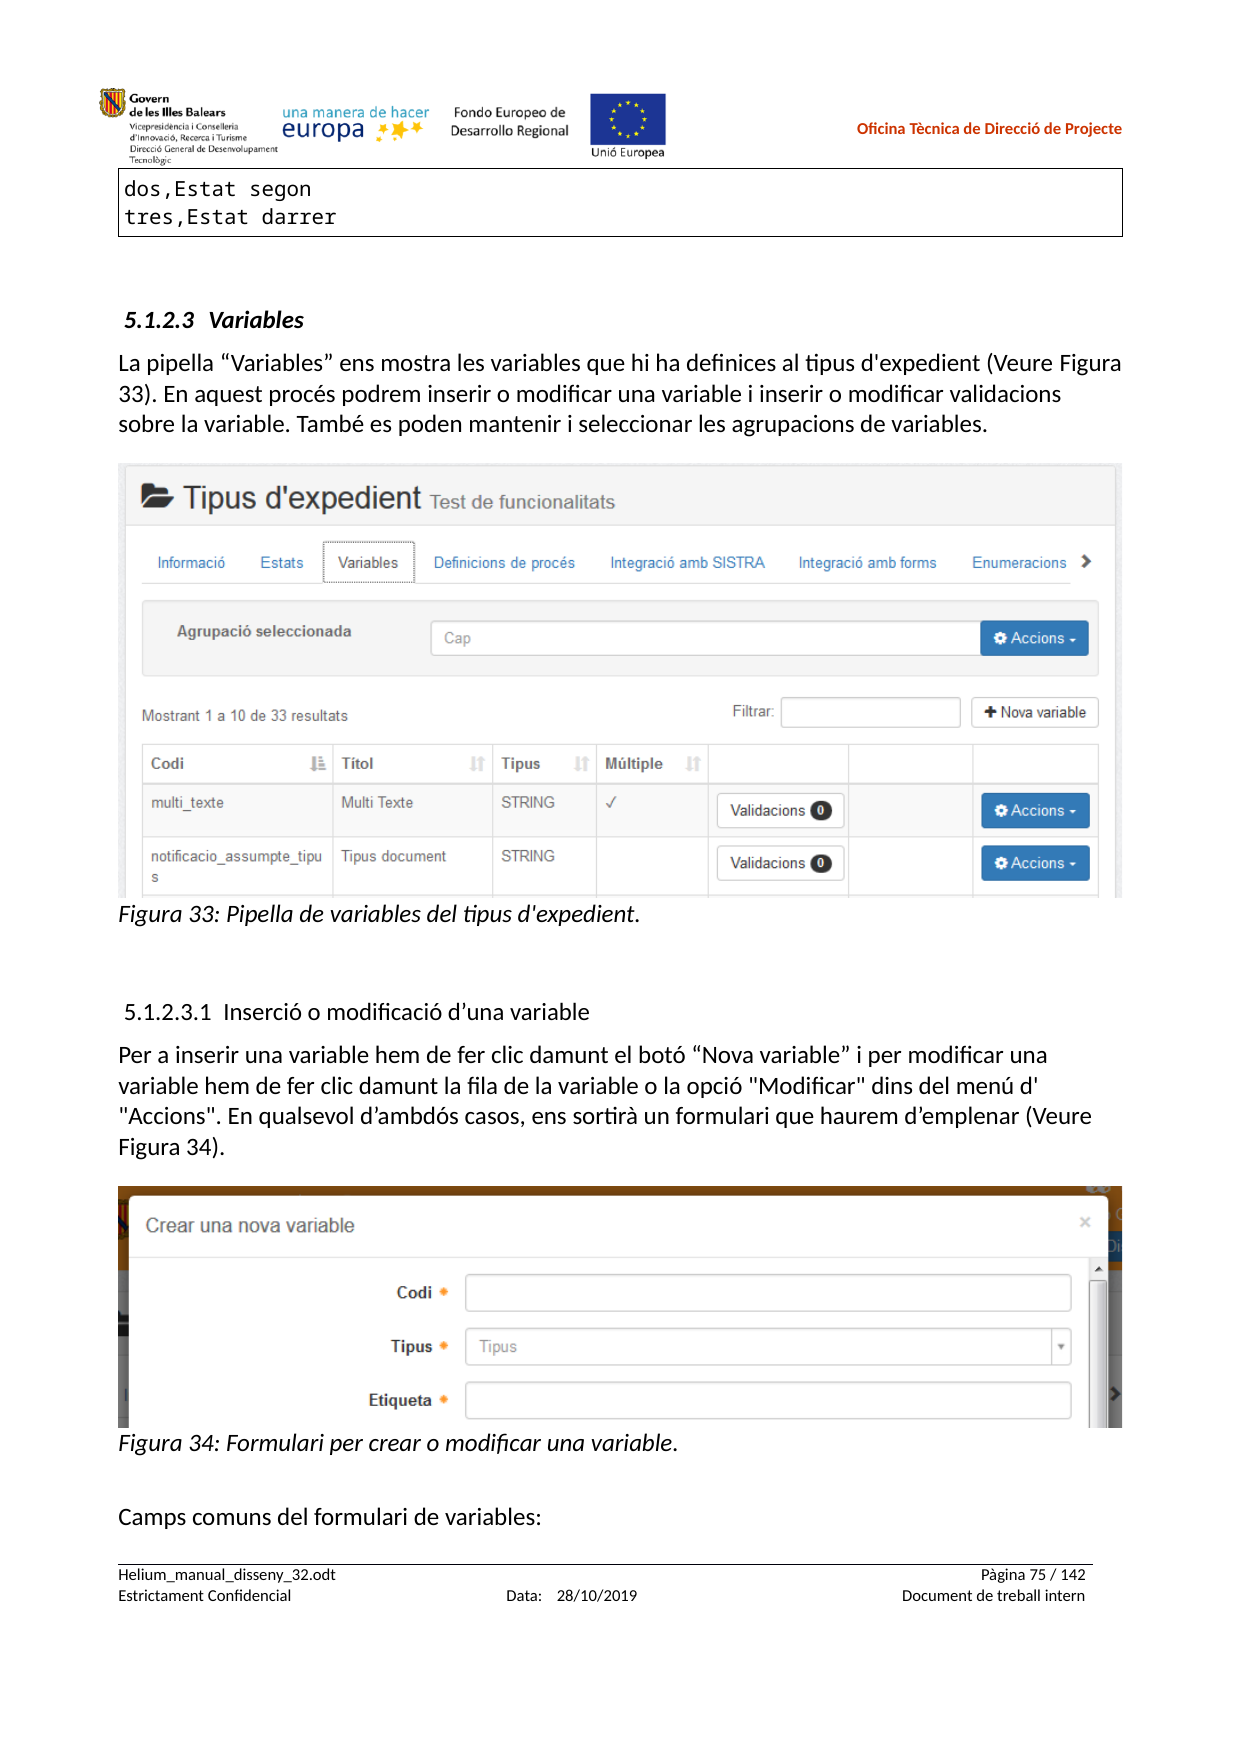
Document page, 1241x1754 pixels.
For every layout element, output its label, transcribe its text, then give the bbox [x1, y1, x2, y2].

text La pipella “Variables” ens mostra les variables que hi ha definices al tipus d'expedient (Veure Figura 33). En aquest procés podrem inserir o modificar una variable i inserir o modificar validacions sobre la variable. També es poden mantenir i seleccionar les agrupacions de variables. [118, 347, 1122, 439]
text Figura 33: Pipella de variables del tipus d'expedient. [118, 898, 1122, 928]
text Figura 34: Formulari per crear o modificar una variable. [118, 1428, 1122, 1458]
table_header dos,Estat segon tres,Estat darrer [119, 169, 1122, 236]
picture [118, 1186, 1123, 1428]
subtitle Inserció o modificació d’una variable [118, 997, 1122, 1027]
text Camps comuns del formulari de variables: [118, 1501, 1122, 1531]
text Per a inserir una variable hem de fer clic damunt el botó “Nova variable” i per modificar una variable hem de fer clic damunt la fila de la variable o la opció "Modificar" dins del menú d' "Accions". En qualsevol d’ambdós casos, ens sortirà un formulari que haurem d’emplenar (Veure Figura 34). [118, 1039, 1122, 1161]
subtitle Variables [118, 304, 1122, 335]
picture [99, 87, 668, 166]
picture [118, 463, 1123, 898]
